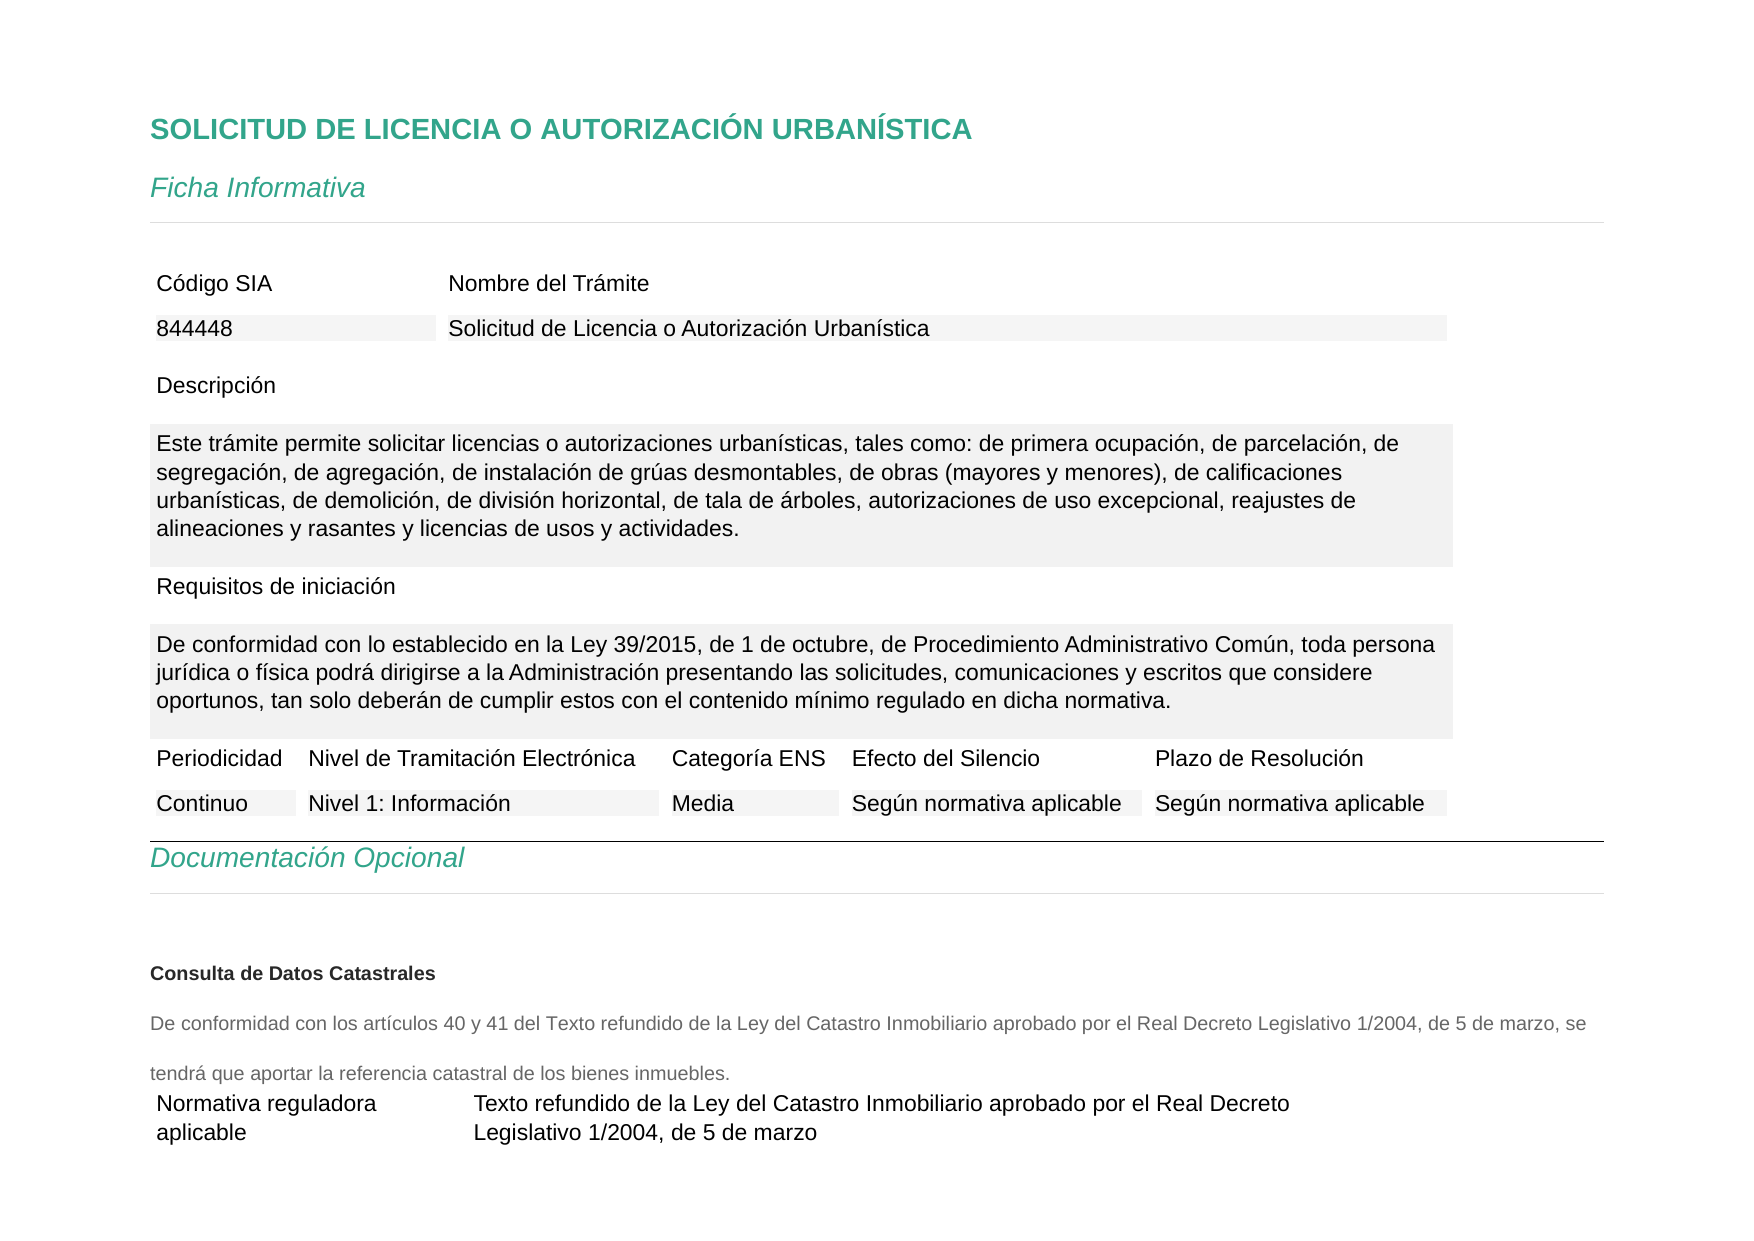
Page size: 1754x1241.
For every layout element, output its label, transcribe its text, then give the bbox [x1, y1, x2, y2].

table_header Normativa reguladora aplicable [150, 1084, 467, 1151]
table_header Texto refundido de la Ley del Catastro Inmobiliario aprobado por el Real Decreto Legislativo 1/2004, de 5 de marzo [467, 1084, 1403, 1151]
table_header Categoría ENS Media [665, 739, 845, 841]
table_header Plazo de Resolución Según normativa aplicable [1149, 739, 1453, 841]
table_cell De conformidad con lo establecido en la Ley 39/2015, de 1 de octubre, de Procedimiento Administrativo Común, toda persona jurídica o física podrá dirigirse a la Administración presentando las solicitudes, comunicaciones y escritos que considere oportunos, tan solo deberán de cumplir estos con el contenido mínimo regulado en dicha normativa. [150, 624, 1453, 739]
table_header Nombre del Trámite Solicitud de Licencia o Autorización Urbanística [442, 264, 1453, 366]
table_header Nivel de Tramitación Electrónica Nivel 1: Información [302, 739, 665, 841]
table_header Efecto del Silencio Según normativa aplicable [845, 739, 1148, 841]
text Consulta de Datos Catastrales [150, 934, 1604, 984]
table_cell Este trámite permite solicitar licencias o autorizaciones urbanísticas, tales como: de primera ocupación, de parcelación, de segregación, de agregación, de instalación de grúas desmontables, de obras (mayores y menores), de calificaciones urbanísticas, de demolición, de división horizontal, de tala de árboles, autorizaciones de uso excepcional, reajustes de alineaciones y rasantes y licencias de usos y actividades. [150, 424, 1453, 567]
table_header Código SIA 844448 [150, 264, 442, 366]
table_header Periodicidad Continuo [150, 739, 302, 841]
subtitle Documentación Opcional [150, 842, 1604, 893]
table_cell Requisitos de iniciación [150, 567, 1453, 624]
subtitle SOLICITUD DE LICENCIA O AUTORIZACIÓN URBANÍSTICA [150, 112, 1604, 146]
text De conformidad con los artículos 40 y 41 del Texto refundido de la Ley del Catastro Inmobiliario aprobado por el Real Decreto Legislativo 1/2004, de 5 de marzo, se tendrá que aportar la referencia catastral de los bienes inmuebles. [150, 984, 1604, 1084]
table_cell Descripción [150, 366, 1453, 424]
subtitle Ficha Informativa [150, 171, 1604, 222]
